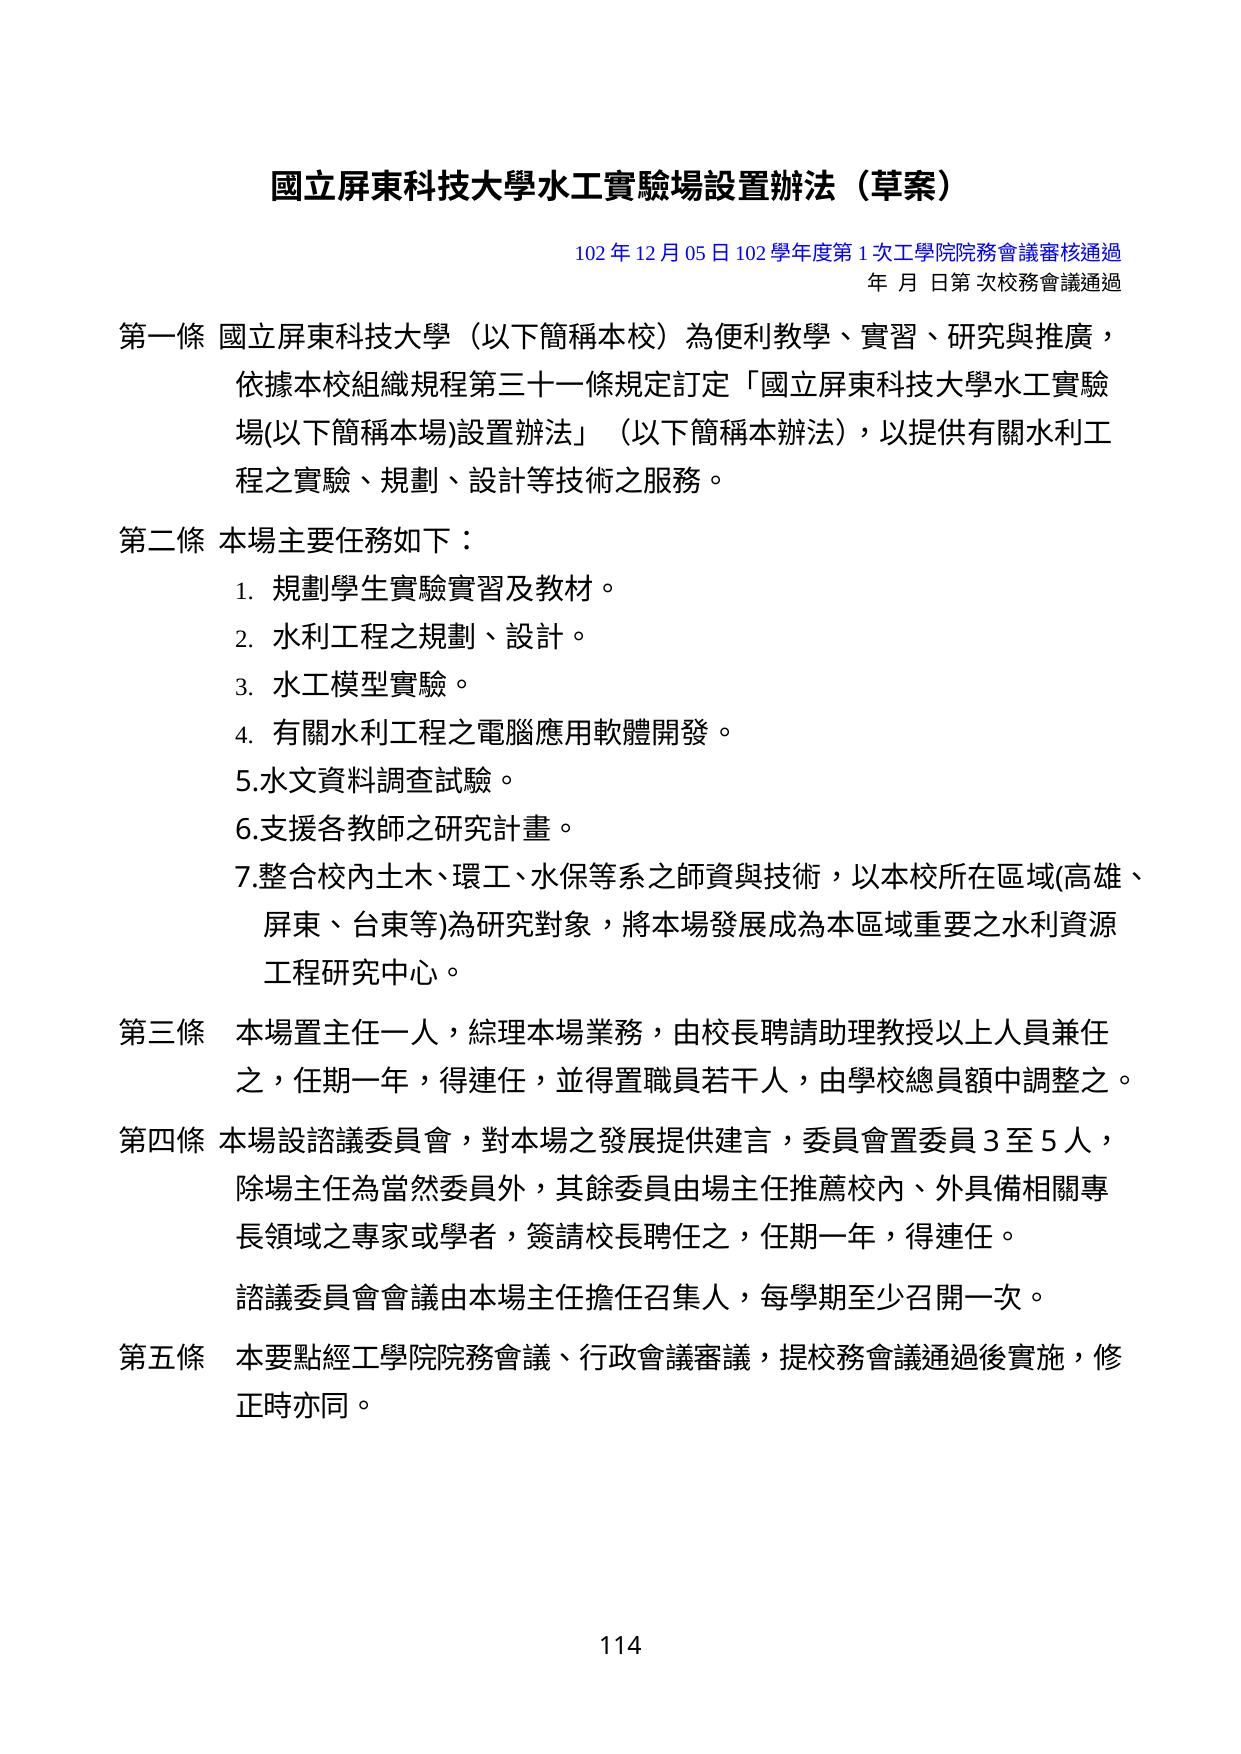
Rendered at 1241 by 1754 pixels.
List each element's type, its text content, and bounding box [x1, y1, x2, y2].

list 規劃學生實驗實習及教材。 [235, 561, 1122, 609]
text 第五條 本要點經工學院院務會議、行政會議審議，提校務會議通過後實施，修正時亦同。 [118, 1330, 1122, 1426]
list 有關水利工程之電腦應用軟體開發。 [235, 705, 1122, 753]
text 第四條 本場設諮議委員會，對本場之發展提供建言，委員會置委員3至5人，除場主任為當然委員外，其餘委員由場主任推薦校內、外具備相關專長領域之專家或學者，簽請校長聘任之，任期一年，得連任。 [118, 1113, 1122, 1257]
list 水工模型實驗。 [235, 657, 1122, 705]
text 年 月 日第 次校務會議通過 [118, 267, 1122, 297]
text 諮議委員會會議由本場主任擔任召集人，每學期至少召開一次。 [118, 1270, 1122, 1318]
list 水利工程之規劃、設計。 [235, 609, 1122, 657]
text 102年12月05日102學年度第1次工學院院務會議審核通過 [118, 236, 1122, 267]
text 6.支援各教師之研究計畫。 [118, 801, 1122, 849]
text 第三條 本場置主任一人，綜理本場業務，由校長聘請助理教授以上人員兼任之，任期一年，得連任，並得置職員若干人，由學校總員額中調整之。 [118, 1005, 1122, 1101]
text 5.水文資料調查試驗。 [118, 753, 1122, 801]
text 7.整合校內土木、環工、水保等系之師資與技術，以本校所在區域(高雄、屏東、台東等)為研究對象，將本場發展成為本區域重要之水利資源工程研究中心。 [234, 849, 1122, 993]
text 國立屏東科技大學水工實驗場設置辦法（草案） [118, 160, 1122, 208]
text 第一條 國立屏東科技大學（以下簡稱本校）為便利教學、實習、研究與推廣，依據本校組織規程第三十一條規定訂定「國立屏東科技大學水工實驗場(以下簡稱本場)設置辦法」（以下簡稱本辦法），以提供有關水利工程之實驗、規劃、設計等技術之服務。 [118, 309, 1122, 501]
text 第二條 本場主要任務如下： [118, 513, 1122, 561]
